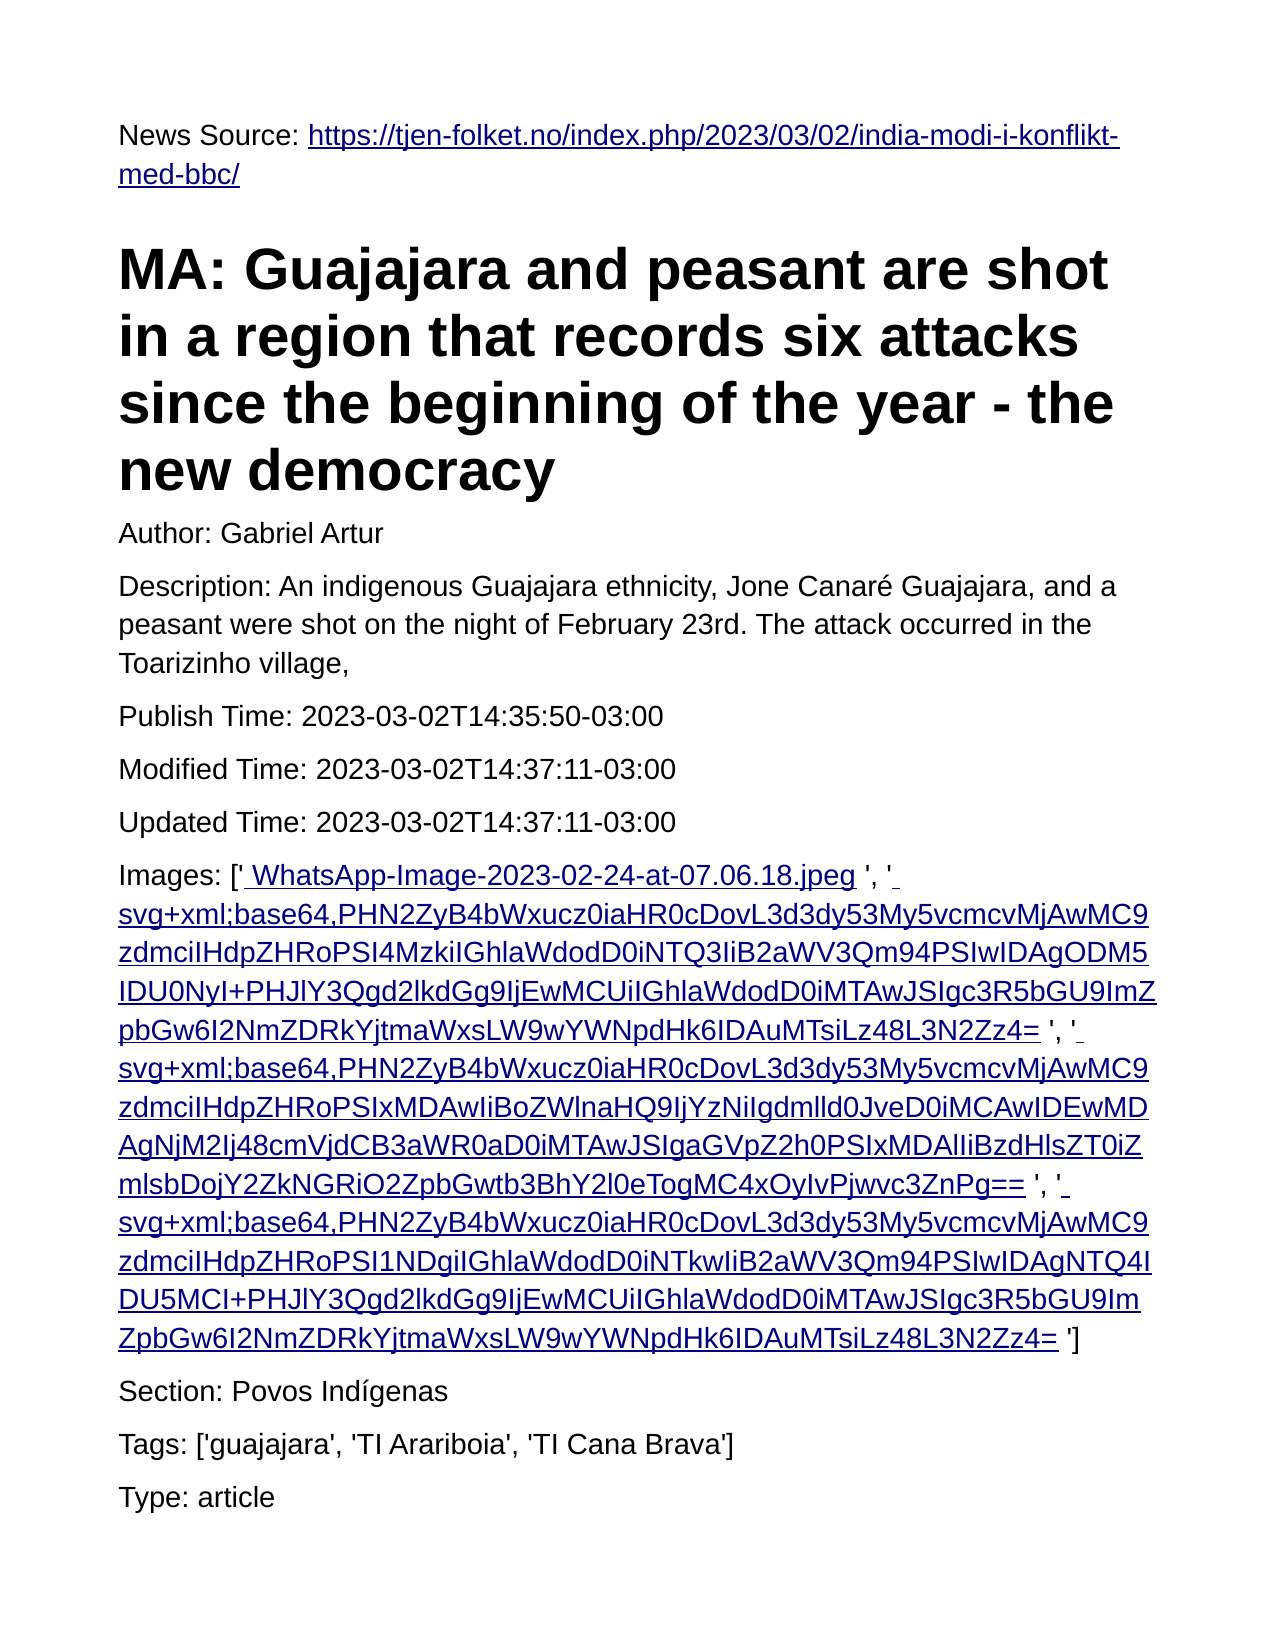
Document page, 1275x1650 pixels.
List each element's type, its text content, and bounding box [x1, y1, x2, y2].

text Author: Gabriel Artur [118, 516, 1157, 549]
text Publish Time: 2023-03-02T14:35:50-03:00 [118, 699, 1157, 732]
text Section: Povos Indígenas [118, 1374, 1157, 1407]
text News Source: https://tjen-folket.no/index.php/2023/03/02/india-modi-i-konflikt-med-bbc/ [118, 118, 1157, 190]
text Modified Time: 2023-03-02T14:37:11-03:00 [118, 752, 1157, 786]
text Images: [' WhatsApp-Image-2023-02-24-at-07.06.18.jpeg ', ' svg+xml;base64,PHN2ZyB4bWxucz0iaHR0cDovL3d3dy53My5vcmcvMjAwMC9zdmciIHdpZHRoPSI4MzkiIGhlaWdodD0iNTQ3IiB2aWV3Qm94PSIwIDAgODM5IDU0NyI+PHJlY3Qgd2lkdGg9IjEwMCUiIGhlaWdodD0iMTAwJSIgc3R5bGU9ImZ [118, 858, 1157, 1003]
subtitle MA: Guajajara and peasant are shot in a region that records six attacks since the beginning of the year - the new democracy [118, 235, 1157, 503]
text pbGw6I2NmZDRkYjtmaWxsLW9wYWNpdHk6IDAuMTsiLz48L3N2Zz4= ', ' svg+xml;base64,PHN2ZyB4bWxucz0iaHR0cDovL3d3dy53My5vcmcvMjAwMC9zdmciIHdpZHRoPSIxMDAwIiBoZWlnaHQ9IjYzNiIgdmlld0JveD0iMCAwIDEwMDAgNjM2Ij48cmVjdCB3aWR0aD0iMTAwJSIgaGVpZ2h0PSIxMDAlIiBzdHlsZT0iZmlsbDojY2ZkNGRiO2ZpbGwtb3BhY2l0eTogMC4xOyIvPjwvc3ZnPg== ', ' svg+xml;base64,PHN2ZyB4bWxucz0iaHR0cDovL3d3dy53My5vcmcvMjAwMC9zdmciIHdpZHRoPSI1NDgiIGhlaWdodD0iNTkwIiB2aWV3Qm94PSIwIDAgNTQ4IDU5MCI+PHJlY3Qgd2lkdGg9IjEwMCUiIGhlaWdodD0iMTAwJSIgc3R5bGU9ImZpbGw6I2NmZDRkYjtmaWxsLW9wYWNpdHk6IDAuMTsiLz48L3N2Zz4= '] [118, 1005, 1157, 1354]
text Tags: ['guajajara', 'TI Arariboia', 'TI Cana Brava'] [118, 1427, 1157, 1461]
text Type: article [118, 1480, 1157, 1514]
text Updated Time: 2023-03-02T14:37:11-03:00 [118, 805, 1157, 839]
text Description: An indigenous Guajajara ethnicity, Jone Canaré Guajajara, and a peasant were shot on the night of February 23rd. The attack occurred in the Toarizinho village, [118, 569, 1157, 679]
